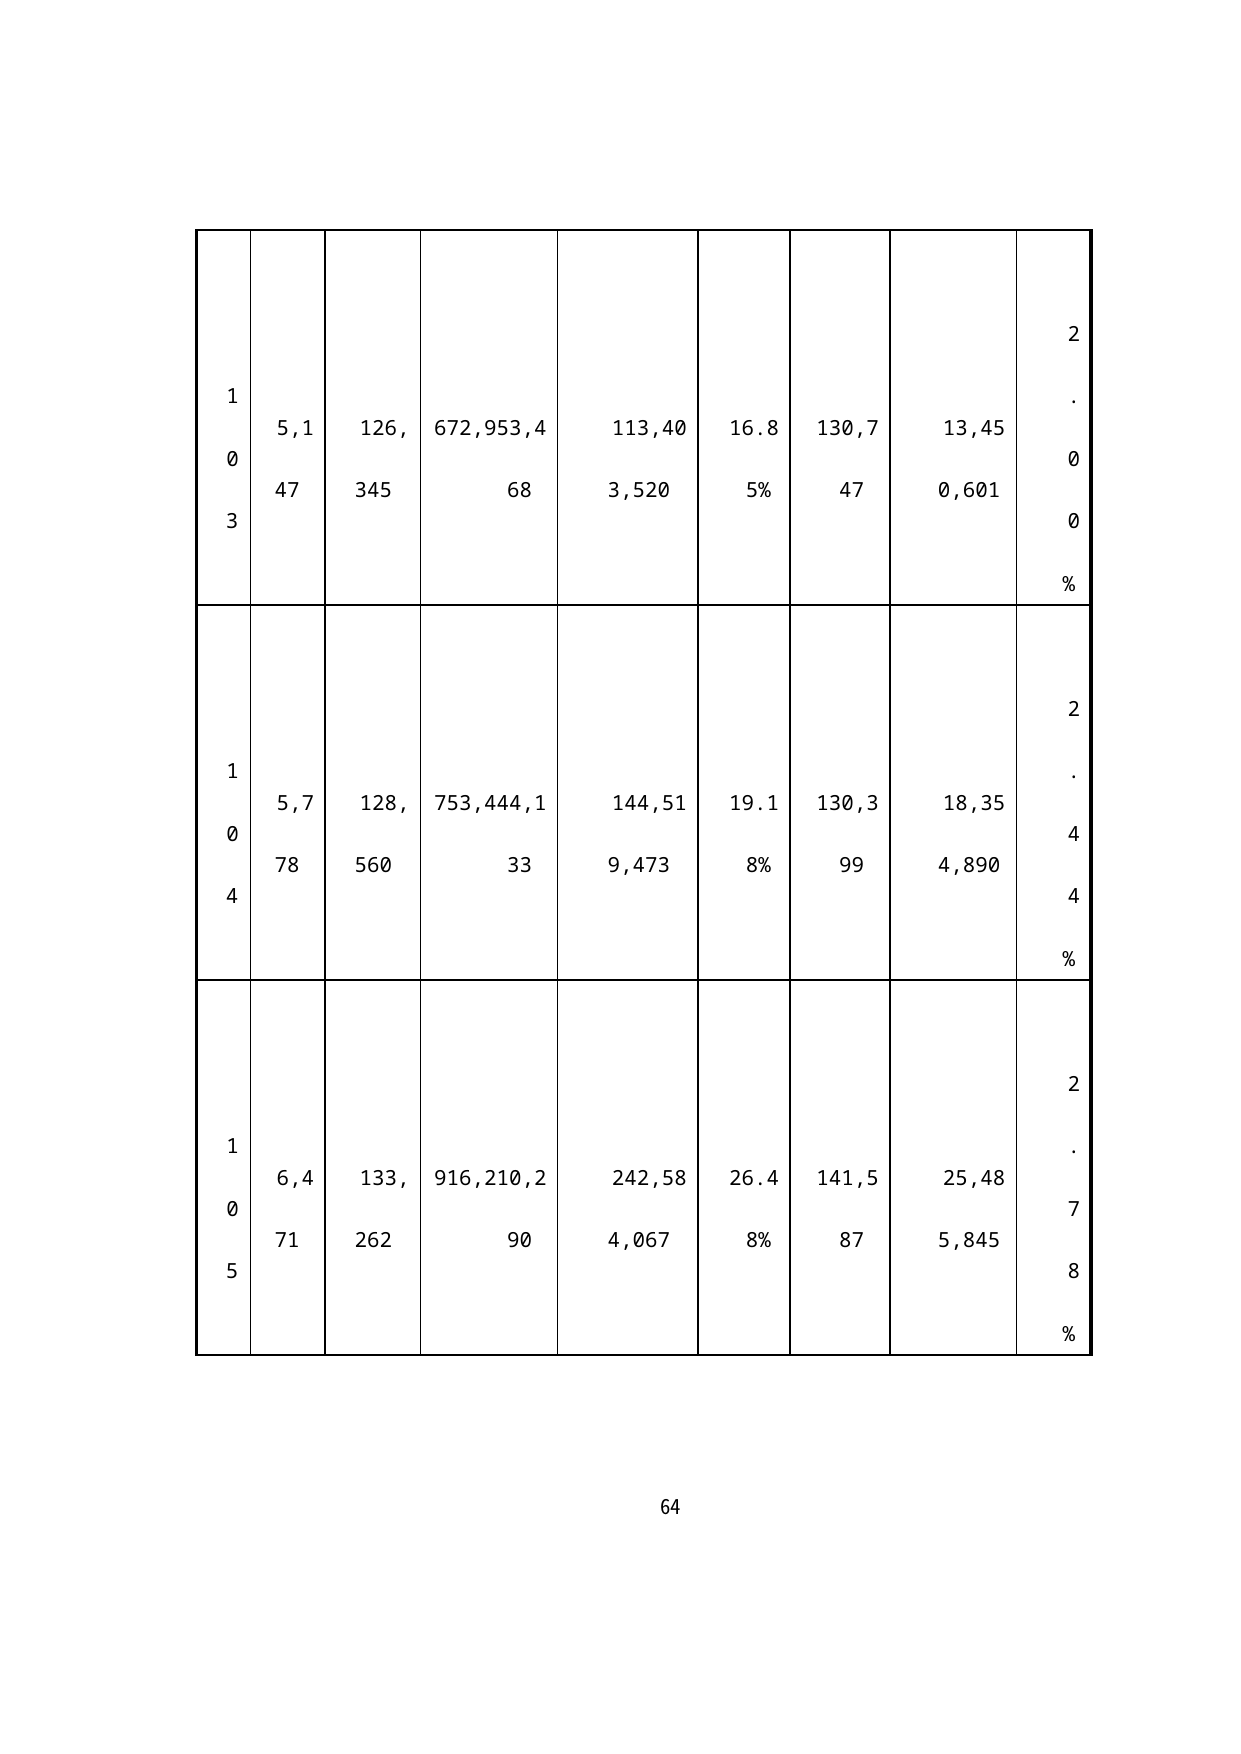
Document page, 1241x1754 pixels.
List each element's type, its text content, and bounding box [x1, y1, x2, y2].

table_cell 133,262 [326, 981, 420, 1354]
table_cell 5,147 [251, 231, 324, 604]
table_cell 13,450,601 [891, 231, 1016, 604]
table_cell 25,485,845 [891, 981, 1016, 1354]
table_cell 113,403,520 [558, 231, 697, 604]
table_cell 18,354,890 [891, 606, 1016, 979]
table_cell 2.78% [1017, 981, 1089, 1354]
table_cell 19.18% [699, 606, 789, 979]
table_cell 128,560 [326, 606, 420, 979]
table_cell 104 [198, 606, 250, 979]
table_cell 141,587 [791, 981, 889, 1354]
table_cell 753,444,133 [421, 606, 557, 979]
table_cell 105 [198, 981, 250, 1354]
table_cell 130,399 [791, 606, 889, 979]
table_cell 130,747 [791, 231, 889, 604]
table_cell 6,471 [251, 981, 324, 1354]
table_cell 2.00% [1017, 231, 1089, 604]
table_cell 126,345 [326, 231, 420, 604]
table_cell 2.44% [1017, 606, 1089, 979]
table_cell 672,953,468 [421, 231, 557, 604]
table_cell 242,584,067 [558, 981, 697, 1354]
table_cell 144,519,473 [558, 606, 697, 979]
table_cell 26.48% [699, 981, 789, 1354]
table_cell 16.85% [699, 231, 789, 604]
table_cell 916,210,290 [421, 981, 557, 1354]
table_cell 5,778 [251, 606, 324, 979]
table_cell 103 [198, 231, 250, 604]
